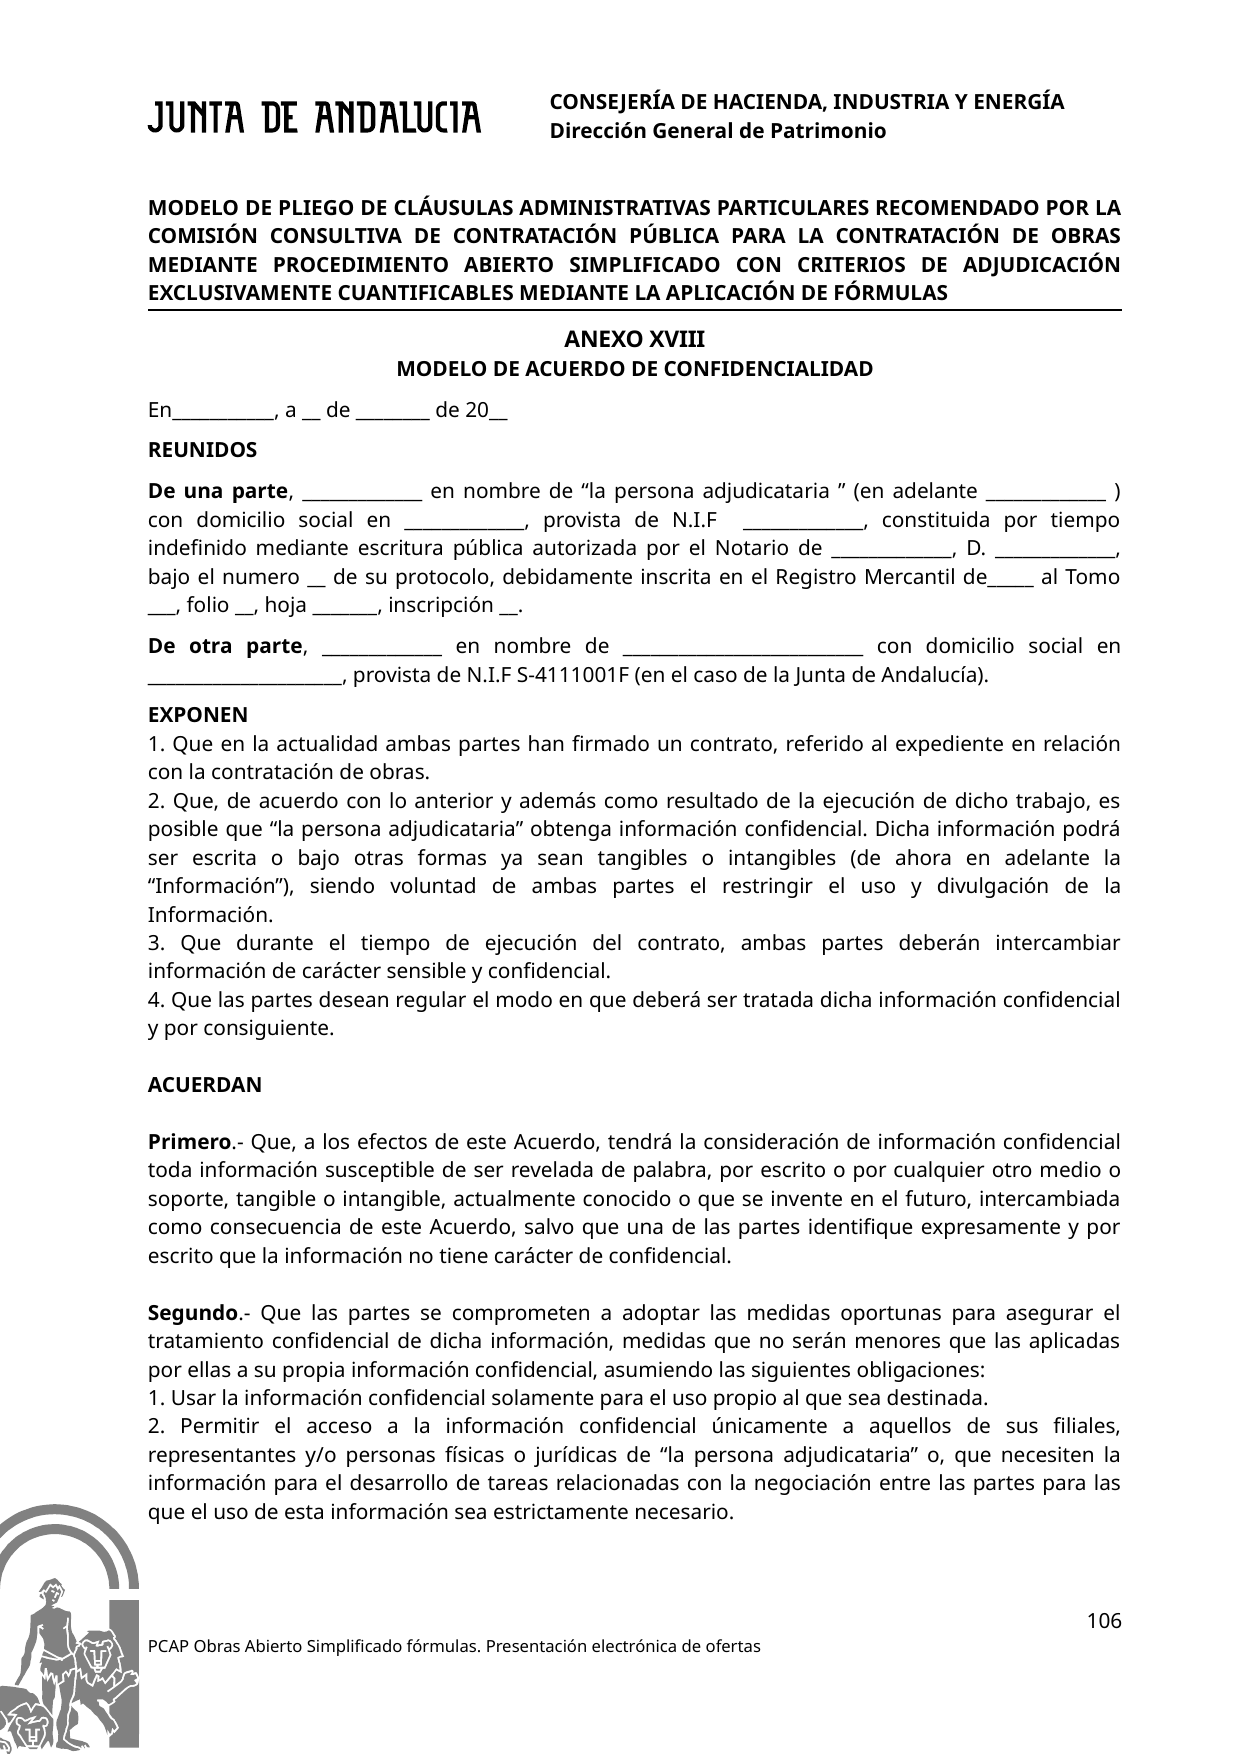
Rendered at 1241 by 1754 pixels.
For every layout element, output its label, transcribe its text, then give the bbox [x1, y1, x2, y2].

text 4. Que las partes desean regular el modo en que deberá ser tratada dicha información confidencial y por consiguiente. [148, 985, 1122, 1042]
text EXPONEN [148, 701, 1039, 729]
text De otra parte, _____________ en nombre de __________________________ con domicilio social en _____________________, provista de N.I.F S-4111001F (en el caso de la Junta de Andalucía). [148, 631, 1122, 688]
text 1. Usar la información confidencial solamente para el uso propio al que sea destinada. [148, 1383, 1122, 1412]
text Primero.- Que, a los efectos de este Acuerdo, tendrá la consideración de información confidencial toda información susceptible de ser revelada de palabra, por escrito o por cualquier otro medio o soporte, tangible o intangible, actualmente conocido o que se invente en el futuro, intercambiada como consecuencia de este Acuerdo, salvo que una de las partes identifique expresamente y por escrito que la información no tiene carácter de confidencial. [148, 1127, 1122, 1269]
text REUNIDOS [148, 436, 1122, 464]
text MODELO DE ACUERDO DE CONFIDENCIALIDAD [148, 354, 1122, 382]
text 2. Que, de acuerdo con lo anterior y además como resultado de la ejecución de dicho trabajo, es posible que “la persona adjudicataria” obtenga información confidencial. Dicha información podrá ser escrita o bajo otras formas ya sean tangibles o intangibles (de ahora en adelante la “Información”), siendo voluntad de ambas partes el restringir el uso y divulgación de la Información. [148, 786, 1122, 928]
text ACUERDAN [148, 1070, 1122, 1099]
text 1. Que en la actualidad ambas partes han firmado un contrato, referido al expediente en relación con la contratación de obras. [148, 729, 1122, 786]
list MODELO DE PLIEGO DE CLÁUSULAS ADMINISTRATIVAS PARTICULARES RECOMENDADO POR LA COMISIÓN CONSULTIVA DE CONTRATACIÓN PÚBLICA PARA LA CONTRATACIÓN DE OBRAS MEDIANTE PROCEDIMIENTO ABIERTO SIMPLIFICADO CON CRITERIOS DE ADJUDICACIÓN EXCLUSIVAMENTE CUANTIFICABLES MEDIANTE LA APLICACIÓN DE FÓRMULAS [148, 193, 1122, 309]
text Segundo.- Que las partes se comprometen a adoptar las medidas oportunas para asegurar el tratamiento confidencial de dicha información, medidas que no serán menores que las aplicadas por ellas a su propia información confidencial, asumiendo las siguientes obligaciones: [148, 1298, 1122, 1383]
text 2. Permitir el acceso a la información confidencial únicamente a aquellos de sus filiales, representantes y/o personas físicas o jurídicas de “la persona adjudicataria” o, que necesiten la información para el desarrollo de tareas relacionadas con la negociación entre las partes para las que el uso de esta información sea estrictamente necesario. [148, 1412, 1122, 1525]
text En___________, a __ de ________ de 20__ [148, 395, 1122, 423]
text 3. Que durante el tiempo de ejecución del contrato, ambas partes deberán intercambiar información de carácter sensible y confidencial. [148, 928, 1122, 985]
text ANEXO XVIII [148, 322, 1122, 354]
text De una parte, _____________ en nombre de “la persona adjudicataria ” (en adelante _____________ ) con domicilio social en _____________, provista de N.I.F _____________, constituida por tiempo indefinido mediante escritura pública autorizada por el Notario de _____________, D. _____________, bajo el numero __ de su protocolo, debidamente inscrita en el Registro Mercantil de_____ al Tomo ___, folio __, hoja _______, inscripción __. [148, 477, 1122, 619]
